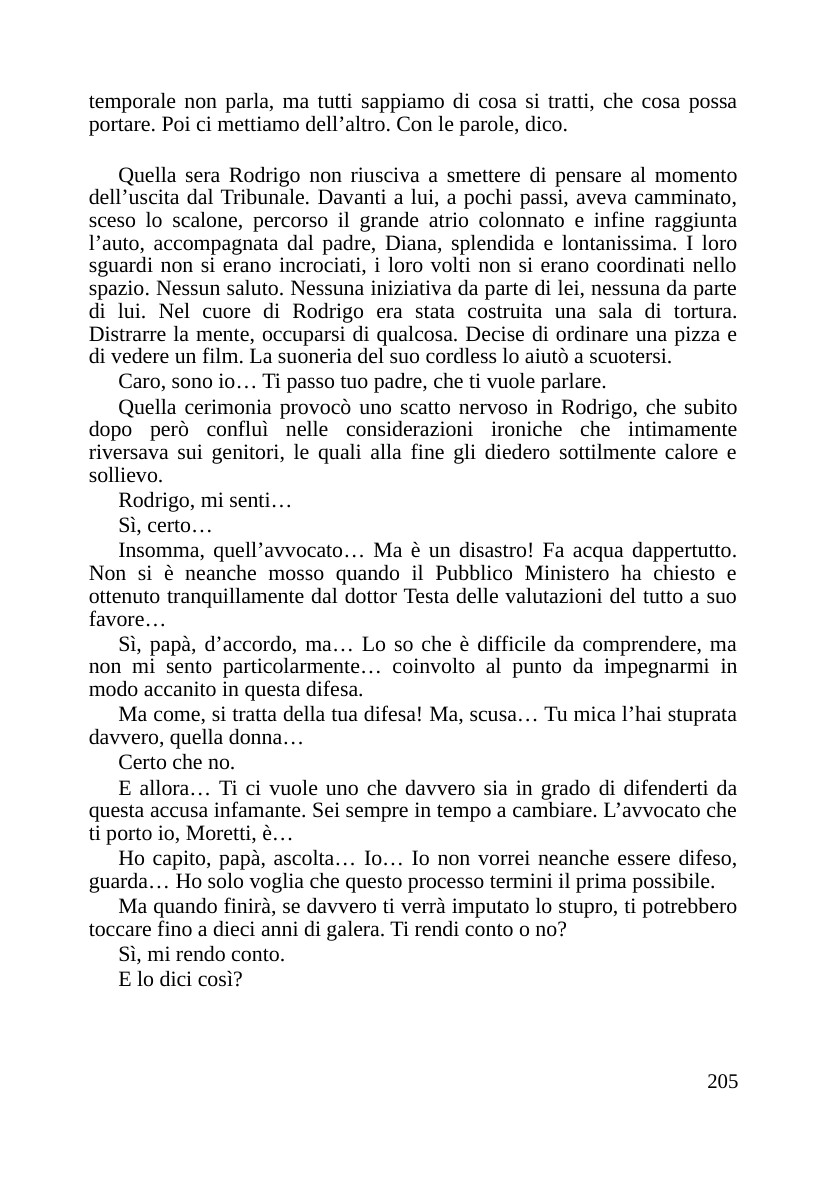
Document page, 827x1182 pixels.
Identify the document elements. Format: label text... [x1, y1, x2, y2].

text Ho capito, papà, ascolta… Io… Io non vorrei neanche essere difeso, guarda… Ho solo voglia che questo processo termini il prima possibile. [88, 845, 738, 893]
text E lo dici così? [88, 966, 738, 991]
text Quella sera Rodrigo non riusciva a smettere di pensare al momento dell’uscita dal Tribunale. Davanti a lui, a pochi passi, aveva camminato, sceso lo scalone, percorso il grande atrio colonnato e infine raggiunta l’auto, accompagnata dal padre, Diana, splendida e lontanissima. I loro sguardi non si erano incrociati, i loro volti non si erano coordinati nello spazio. Nessun saluto. Nessuna iniziativa da parte di lei, nessuna da parte di lui. Nel cuore di Rodrigo era stata costruita una sala di tortura. Distrarre la mente, occuparsi di qualcosa. Decise di ordinare una pizza e di vedere un film. La suoneria del suo cordless lo aiutò a scuotersi. [88, 162, 738, 368]
text Rodrigo, mi senti… [88, 487, 738, 512]
text temporale non parla, ma tutti sappiamo di cosa si tratti, che cosa possa portare. Poi ci mettiamo dell’altro. Con le parole, dico. [88, 88, 738, 136]
text Sì, mi rendo conto. [88, 941, 738, 966]
text Quella cerimonia provocò uno scatto nervoso in Rodrigo, che subito dopo però confluì nelle considerazioni ironiche che intimamente riversava sui genitori, le quali alla fine gli diedero sottilmente calore e sollievo. [88, 394, 738, 487]
text E allora… Ti ci vuole uno che davvero sia in grado di difenderti da questa accusa infamante. Sei sempre in tempo a cambiare. L’avvocato che ti porto io, Moretti, è… [88, 774, 738, 845]
text Sì, certo… [88, 512, 738, 537]
text Certo che no. [88, 749, 738, 774]
text Ma come, si tratta della tua difesa! Ma, scusa… Tu mica l’hai stuprata davvero, quella donna… [88, 701, 738, 749]
text Insomma, quell’avvocato… Ma è un disastro! Fa acqua dappertutto. Non si è neanche mosso quando il Pubblico Ministero ha chiesto e ottenuto tranquillamente dal dottor Testa delle valutazioni del tutto a suo favore… [88, 537, 738, 631]
text Caro, sono io… Ti passo tuo padre, che ti vuole parlare. [88, 368, 738, 394]
text Ma quando finirà, se davvero ti verrà imputato lo stupro, ti potrebbero toccare fino a dieci anni di galera. Ti rendi conto o no? [88, 893, 738, 941]
text Sì, papà, d’accordo, ma… Lo so che è difficile da comprendere, ma non mi sento particolarmente… coinvolto al punto da impegnarmi in modo accanito in questa difesa. [88, 631, 738, 701]
